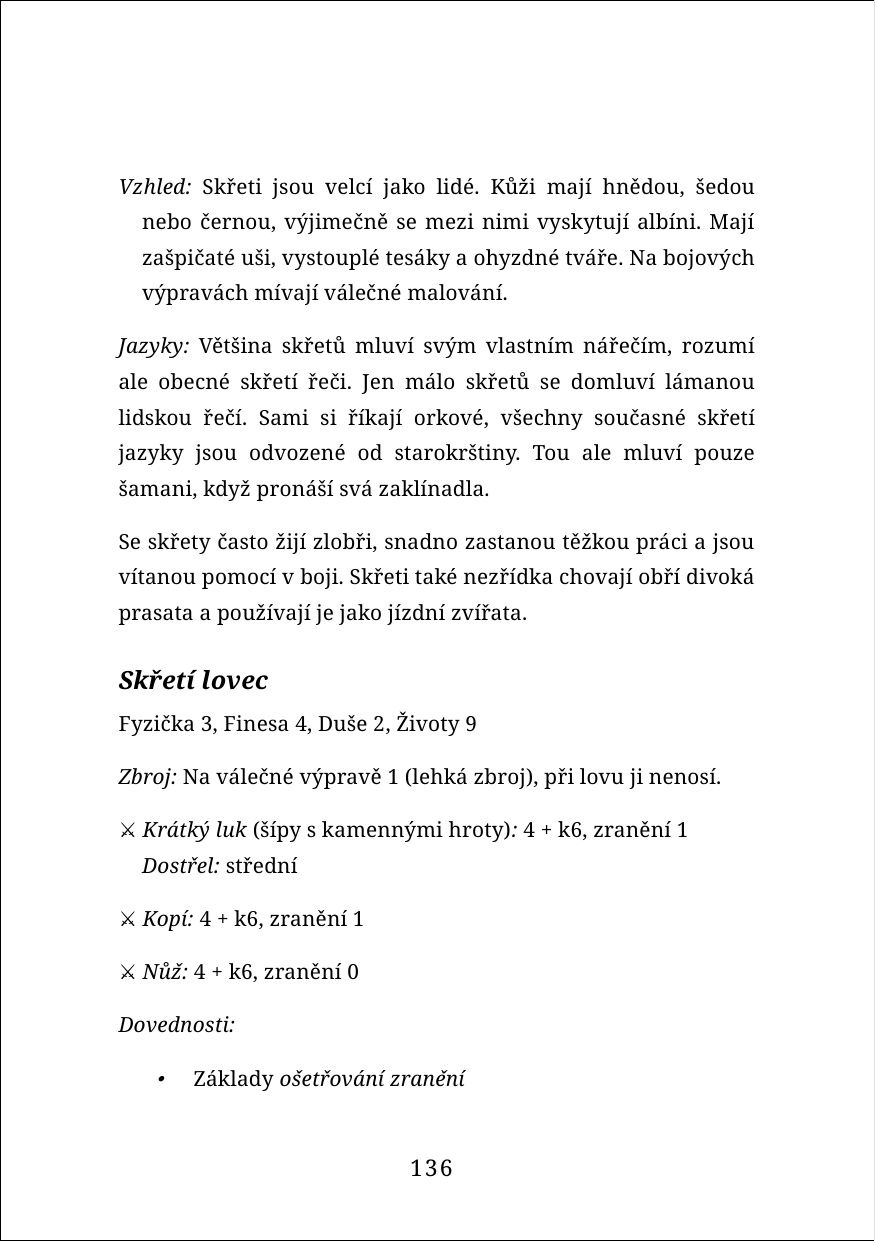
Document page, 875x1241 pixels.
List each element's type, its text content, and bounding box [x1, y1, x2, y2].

text Jazyky: Většina skřetů mluví svým vlastním nářečím, rozumí ale obecné skřetí řeči. Jen málo skřetů se domluví lámanou lidskou řečí. Sami si říkají orkové, všechny současné skřetí jazyky jsou odvozené od starokrštiny. Tou ale mluví pouze šamani, když pronáší svá zaklínadla. [118, 332, 756, 502]
text ⚔ Krátký luk (šípy s kamennými hroty): 4 + k6, zranění 1 [118, 815, 756, 844]
text Dovednosti: [118, 1010, 756, 1039]
text Zbroj: Na válečné výpravě 1 (lehká zbroj), při lovu ji nenosí. [118, 762, 756, 790]
text Fyzička 3, Finesa 4, Duše 2, Životy 9 [118, 709, 756, 737]
subtitle Skřetí lovec [118, 663, 756, 697]
list Základy ošetřování zranění [156, 1064, 756, 1092]
text Dostřel: střední [142, 851, 756, 879]
text Vzhled: Skřeti jsou velcí jako lidé. Kůži mají hnědou, šedou nebo černou, výjimečně se mezi nimi vyskytují albíni. Mají zašpičaté uši, vystouplé tesáky a ohyzdné tváře. Na bojových výpravách mívají válečné malování. [118, 172, 756, 307]
text ⚔ Kopí: 4 + k6, zranění 1 [118, 904, 756, 932]
text Se skřety často žijí zlobři, snadno zastanou těžkou práci a jsou vítanou pomocí v boji. Skřeti také nezřídka chovají obří divoká prasata a používají je jako jízdní zvířata. [118, 527, 756, 626]
text ⚔ Nůž: 4 + k6, zranění 0 [118, 957, 756, 986]
